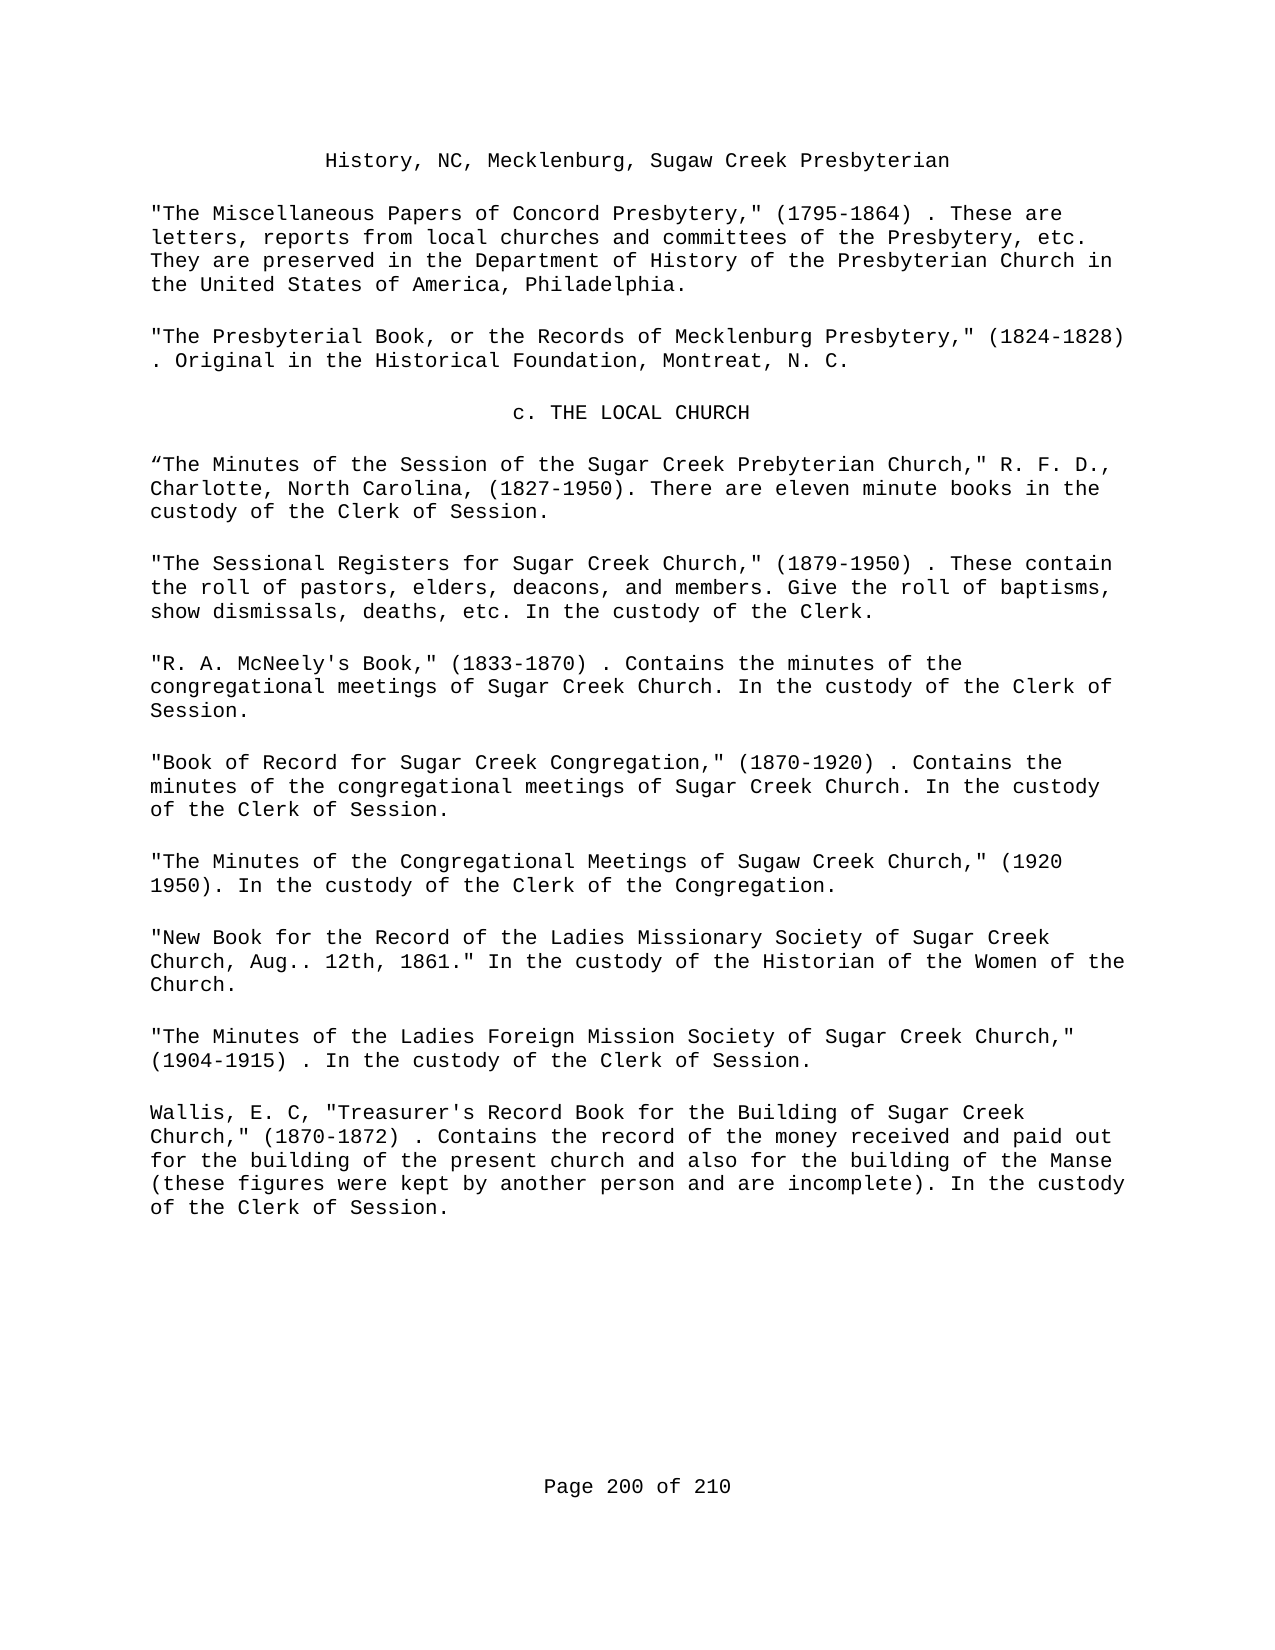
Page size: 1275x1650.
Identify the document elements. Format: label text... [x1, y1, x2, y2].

text "The Minutes of the Ladies Foreign Mission Society of Sugar Creek Church," (1904-1915) . In the custody of the Clerk of Session. [150, 1027, 1125, 1074]
text "The Sessional Registers for Sugar Creek Church," (1879-1950) . These contain [150, 553, 1125, 577]
text the roll of pastors, elders, deacons, and members. Give the roll of baptisms, show dismissals, deaths, etc. In the custody of the Clerk. [150, 577, 1125, 624]
text Wallis, E. C, "Treasurer's Record Book for the Building of Sugar Creek Church," (1870-1872) . Contains the record of the money received and paid out for the building of the present church and also for the building of the Manse (these figures were kept by another person and are incomplete). In the custody of the Clerk of Session. [150, 1102, 1125, 1221]
text "The Minutes of the Congregational Meetings of Sugaw Creek Church," (1920 1950). In the custody of the Clerk of the Congregation. [150, 851, 1125, 899]
text “The Minutes of the Session of the Sugar Creek Prebyterian Church," R. F. D., Charlotte, North Carolina, (1827-1950). There are eleven minute books in the custody of the Clerk of Session. [150, 454, 1125, 525]
text "New Book for the Record of the Ladies Missionary Society of Sugar Creek Church, Aug.. 12th, 1861." In the custody of the Historian of the Women of the Church. [150, 927, 1125, 998]
text "The Miscellaneous Papers of Concord Presbytery," (1795-1864) . These are letters, reports from local churches and committees of the Presbytery, etc. They are preserved in the Department of History of the Presbyterian Church in the United States of America, Philadelphia. [150, 203, 1125, 298]
text "The Presbyterial Book, or the Records of Mecklenburg Presbytery," (1824-1828) . Original in the Historical Foundation, Montreat, N. C. [150, 326, 1125, 373]
subtitle c. THE LOCAL CHURCH [150, 402, 1125, 426]
text "R. A. McNeely's Book," (1833-1870) . Contains the minutes of the congregational meetings of Sugar Creek Church. In the custody of the Clerk of Session. [150, 653, 1125, 724]
text "Book of Record for Sugar Creek Congregation," (1870-1920) . Contains the minutes of the congregational meetings of Sugar Creek Church. In the custody of the Clerk of Session. [150, 752, 1125, 823]
